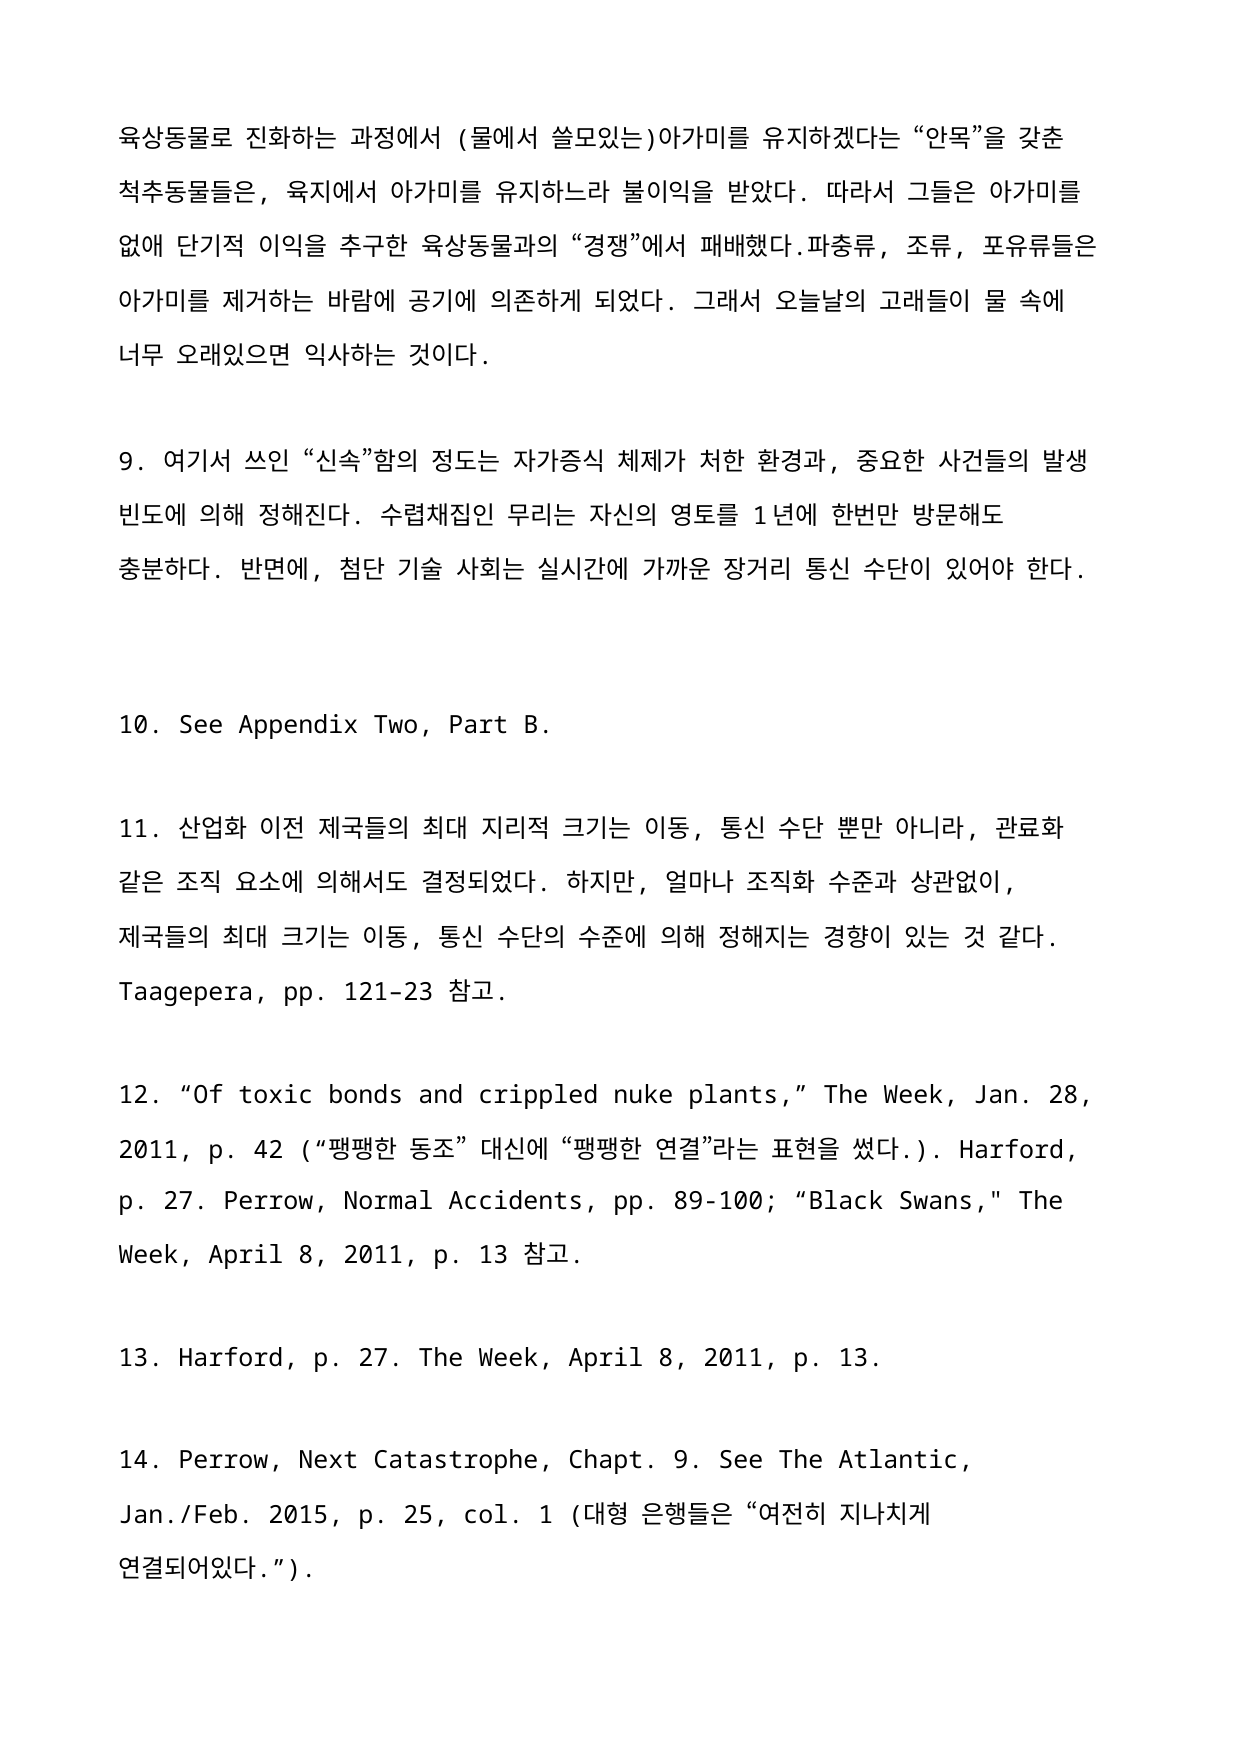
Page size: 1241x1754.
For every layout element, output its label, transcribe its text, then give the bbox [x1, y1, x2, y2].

text 13. Harford, p. 27. The Week, April 8, 2011, p. 13. [118, 1340, 1122, 1374]
text 11. 산업화 이전 제국들의 최대 지리적 크기는 이동, 통신 수단 뿐만 아니라, 관료화 같은 조직 요소에 의해서도 결정되었다. 하지만, 얼마나 조직화 수준과 상관없이, 제국들의 최대 크기는 이동, 통신 수단의 수준에 의해 정해지는 경향이 있는 것 같다. Taagepera, pp. 121–23 참고. [118, 808, 1122, 1008]
text 10. See Appendix Two, Part B. [118, 706, 1122, 740]
text 12. “Of toxic bonds and crippled nuke plants,” The Week, Jan. 28, 2011, p. 42 (“팽팽한 동조” 대신에 “팽팽한 연결”라는 표현을 썼다.). Harford, p. 27. Perrow, Normal Accidents, pp. 89-100; “Black Swans," The Week, April 8, 2011, p. 13 참고. [118, 1077, 1122, 1271]
text 14. Perrow, Next Catastrophe, Chapt. 9. See The Atlantic, Jan./Feb. 2015, p. 25, col. 1 (대형 은행들은 “여전히 지나치게 연결되어있다.”). [118, 1442, 1122, 1585]
text 9. 여기서 쓰인 “신속”함의 정도는 자가증식 체제가 처한 환경과, 중요한 사건들의 발생 빈도에 의해 정해진다. 수렵채집인 무리는 자신의 영토를 1년에 한번만 방문해도 충분하다. 반면에, 첨단 기술 사회는 실시간에 가까운 장거리 통신 수단이 있어야 한다. [118, 441, 1122, 586]
text 육상동물로 진화하는 과정에서 (물에서 쓸모있는)아가미를 유지하겠다는 “안목”을 갖춘 척추동물들은, 육지에서 아가미를 유지하느라 불이익을 받았다. 따라서 그들은 아가미를 없애 단기적 이익을 추구한 육상동물과의 “경쟁”에서 패배했다.파충류, 조류, 포유류들은 아가미를 제거하는 바람에 공기에 의존하게 되었다. 그래서 오늘날의 고래들이 물 속에 너무 오래있으면 익사하는 것이다. [118, 118, 1122, 372]
